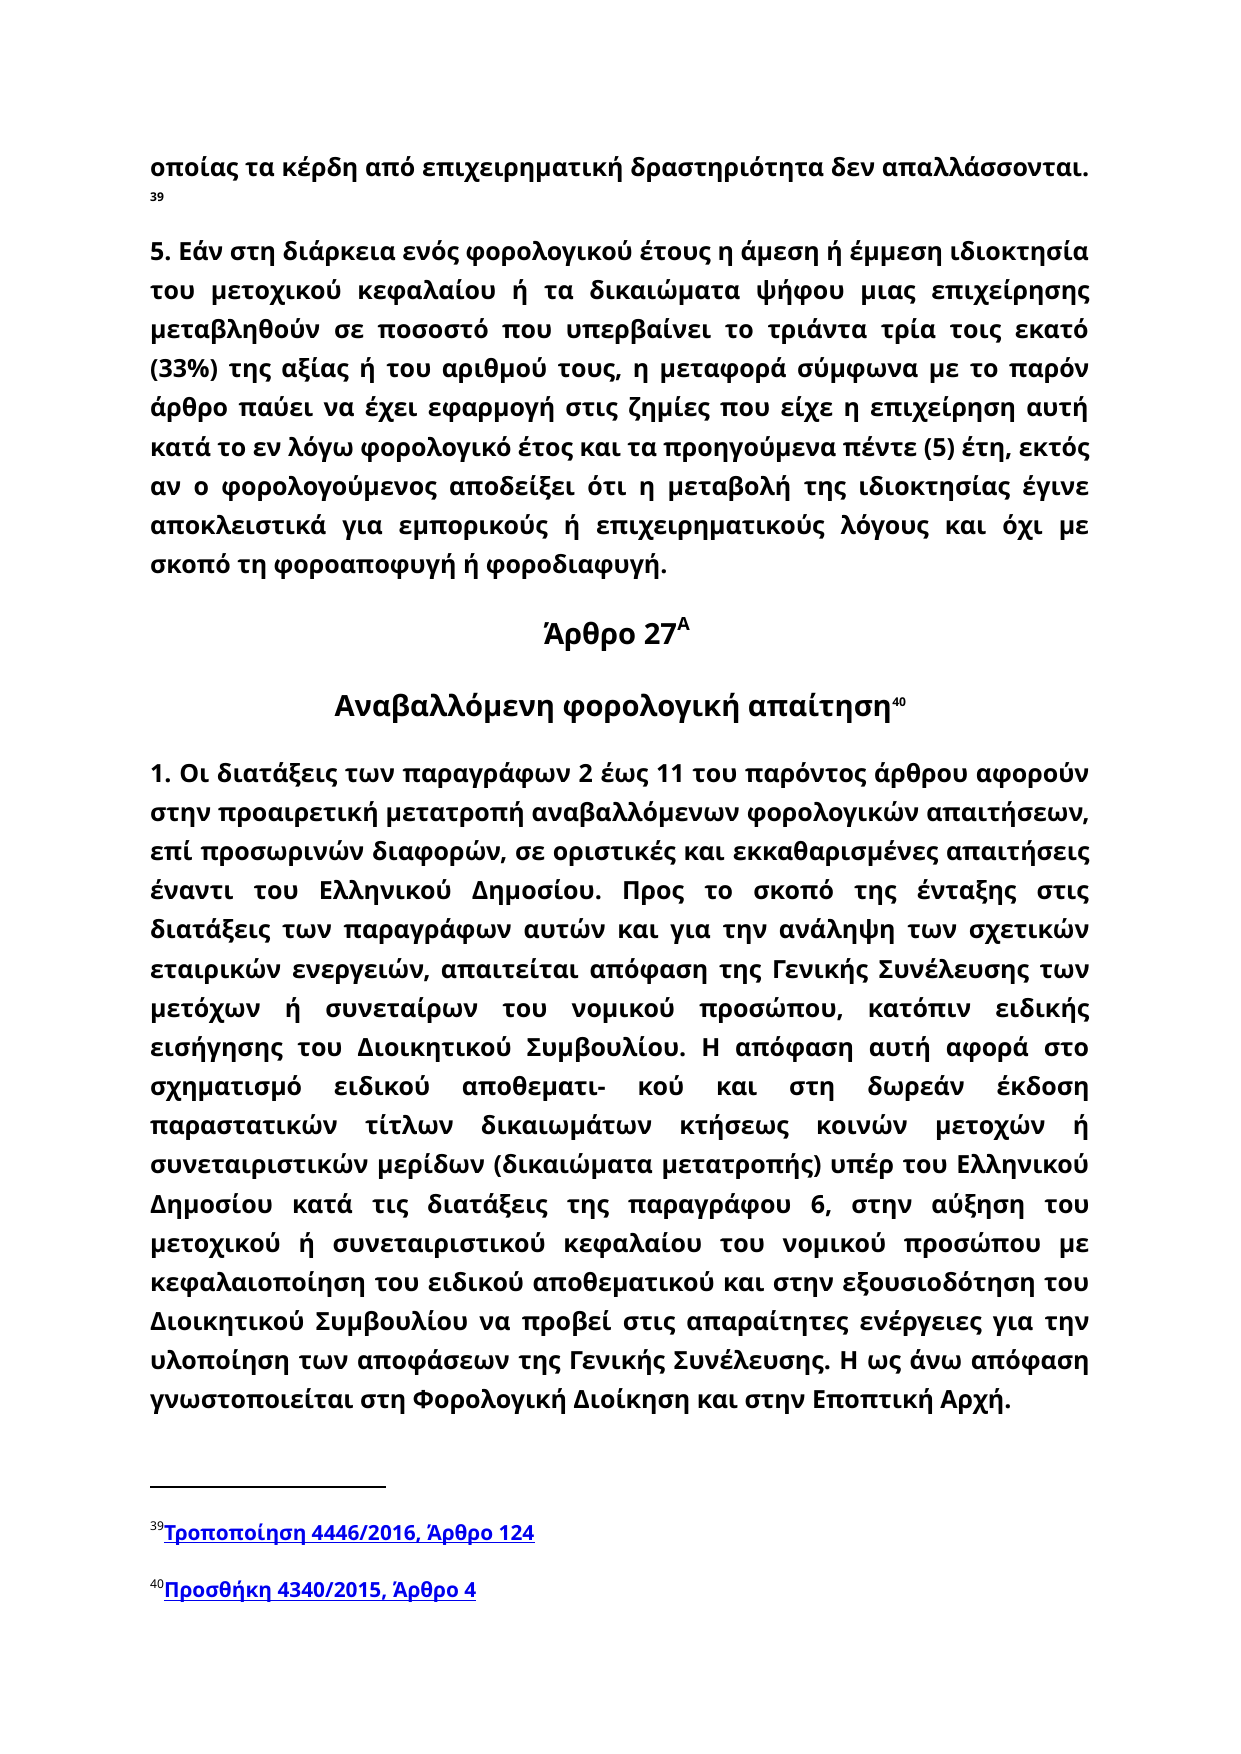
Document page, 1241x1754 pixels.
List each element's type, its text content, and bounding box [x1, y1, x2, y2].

text 1. Οι διατάξεις των παραγράφων 2 έως 11 του παρόντος άρθρου αφορούν στην προαιρετική μετατροπή αναβαλλόμενων φορολογικών απαιτήσεων, επί προσωρινών διαφορών, σε οριστικές και εκκαθαρισμένες απαιτήσεις έναντι του Ελληνικού Δημοσίου. Προς το σκοπό της ένταξης στις διατάξεις των παραγράφων αυτών και για την ανάληψη των σχετικών εταιρικών ενεργειών, απαιτείται απόφαση της Γενικής Συνέλευσης των μετόχων ή συνεταίρων του νομικού προσώπου, κατόπιν ειδικής εισήγησης του Διοικητικού Συμβουλίου. Η απόφαση αυτή αφορά στο σχηματισμό ειδικού αποθεματι- κού και στη δωρεάν έκδοση παραστατικών τίτλων δικαιωμάτων κτήσεως κοινών μετοχών ή συνεταιριστικών μερίδων (δικαιώματα μετατροπής) υπέρ του Ελληνικού Δημοσίου κατά τις διατάξεις της παραγράφου 6, στην αύξηση του μετοχικού ή συνεταιριστικού κεφαλαίου του νομικού προσώπου με κεφαλαιοποίηση του ειδικού αποθεματικού και στην εξουσιοδότηση του Διοικητικού Συμβουλίου να προβεί στις απαραίτητες ενέργειες για την υλοποίηση των αποφάσεων της Γενικής Συνέλευσης. Η ως άνω απόφαση γνωστοποιείται στη Φορολογική Διοίκηση και στην Εποπτική Αρχή. [150, 755, 1090, 1416]
text οποίας τα κέρδη από επιχειρηματική δραστηριότητα δεν απαλλάσσονται. [150, 150, 1090, 217]
subtitle Άρθρο 27Α [150, 611, 1090, 653]
subtitle Αναβαλλόμενη φορολογική απαίτηση [150, 685, 1090, 724]
text 5. Εάν στη διάρκεια ενός φορολογικού έτους η άμεση ή έμμεση ιδιοκτησία του μετοχικού κεφαλαίου ή τα δικαιώματα ψήφου μιας επιχείρησης μεταβληθούν σε ποσοστό που υπερβαίνει το τριάντα τρία τοις εκατό (33%) της αξίας ή του αριθμού τους, η μεταφορά σύμφωνα με το παρόν άρθρο παύει να έχει εφαρμογή στις ζημίες που είχε η επιχείρηση αυτή κατά το εν λόγω φορολογικό έτος και τα προηγούμενα πέντε (5) έτη, εκτός αν ο φορολογούμενος αποδείξει ότι η μεταβολή της ιδιοκτησίας έγινε αποκλειστικά για εμπορικούς ή επιχειρηματικούς λόγους και όχι με σκοπό τη φοροαποφυγή ή φοροδιαφυγή. [150, 233, 1090, 581]
text Προσθήκη 4340/2015, Άρθρο 4 [150, 1576, 1090, 1604]
text Τροποποίηση 4446/2016, Άρθρο 124 [150, 1518, 1090, 1546]
